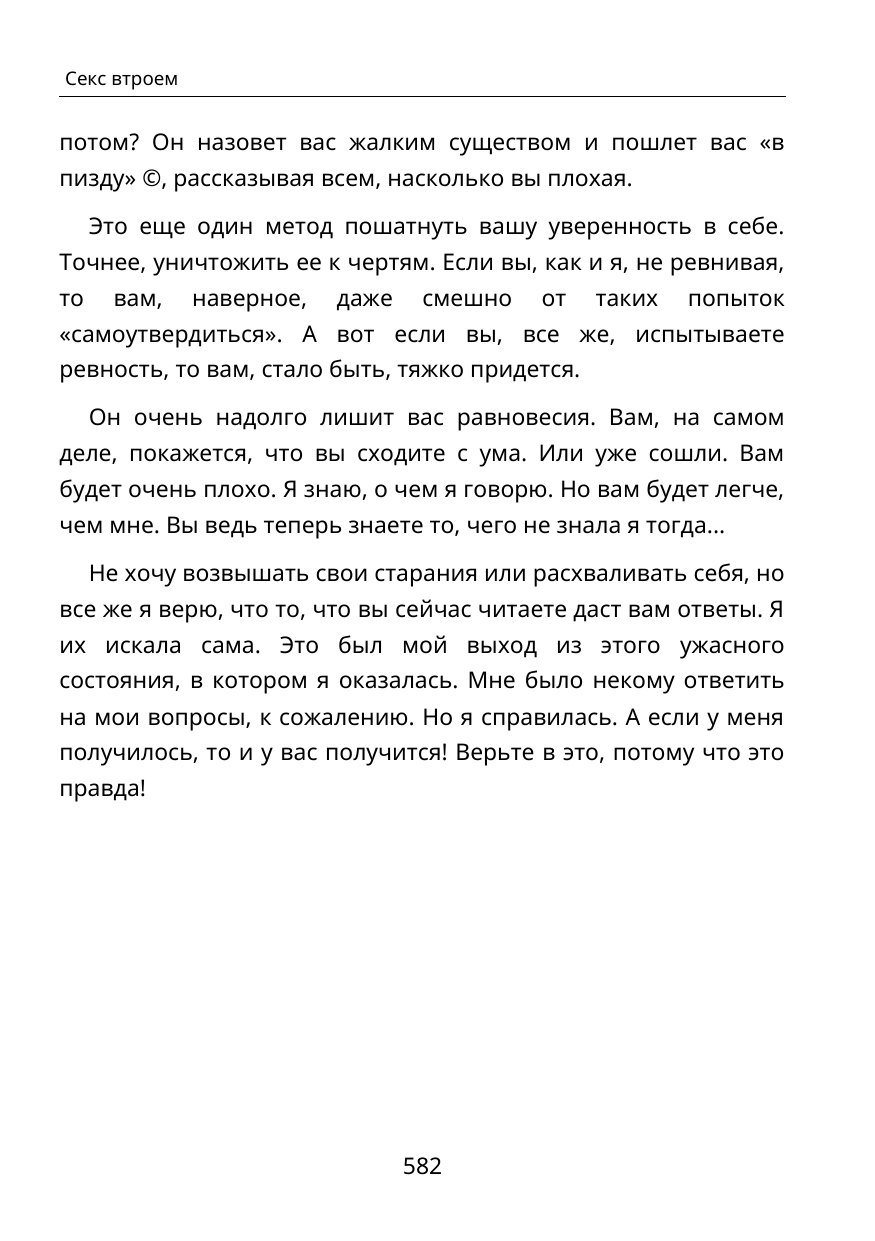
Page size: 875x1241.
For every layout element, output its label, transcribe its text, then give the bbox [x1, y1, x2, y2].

text потом? Он назовет вас жалким существом и пошлет вас «в пизду» ©, рассказывая всем, насколько вы плохая. [59, 126, 786, 193]
text Он очень надолго лишит вас равновесия. Вам, на самом деле, покажется, что вы сходите с ума. Или уже сошли. Вам будет очень плохо. Я знаю, о чем я говорю. Но вам будет легче, чем мне. Вы ведь теперь знаете то, чего не знала я тогда... [59, 401, 786, 540]
text Не хочу возвышать свои старания или расхваливать себя, но все же я верю, что то, что вы сейчас читаете даст вам ответы. Я их искала сама. Это был мой выход из этого ужасного состояния, в котором я оказалась. Мне было некому ответить на мои вопросы, к сожалению. Но я справилась. А если у меня получилось, то и у вас получится! Верьте в это, потому что это правда! [59, 557, 786, 803]
text Это еще один метод пошатнуть вашу уверенность в себе. Точнее, уничтожить ее к чертям. Если вы, как и я, не ревнивая, то вам, наверное, даже смешно от таких попыток «самоутвердиться». А вот если вы, все же, испытываете ревность, то вам, стало быть, тяжко придется. [59, 210, 786, 385]
